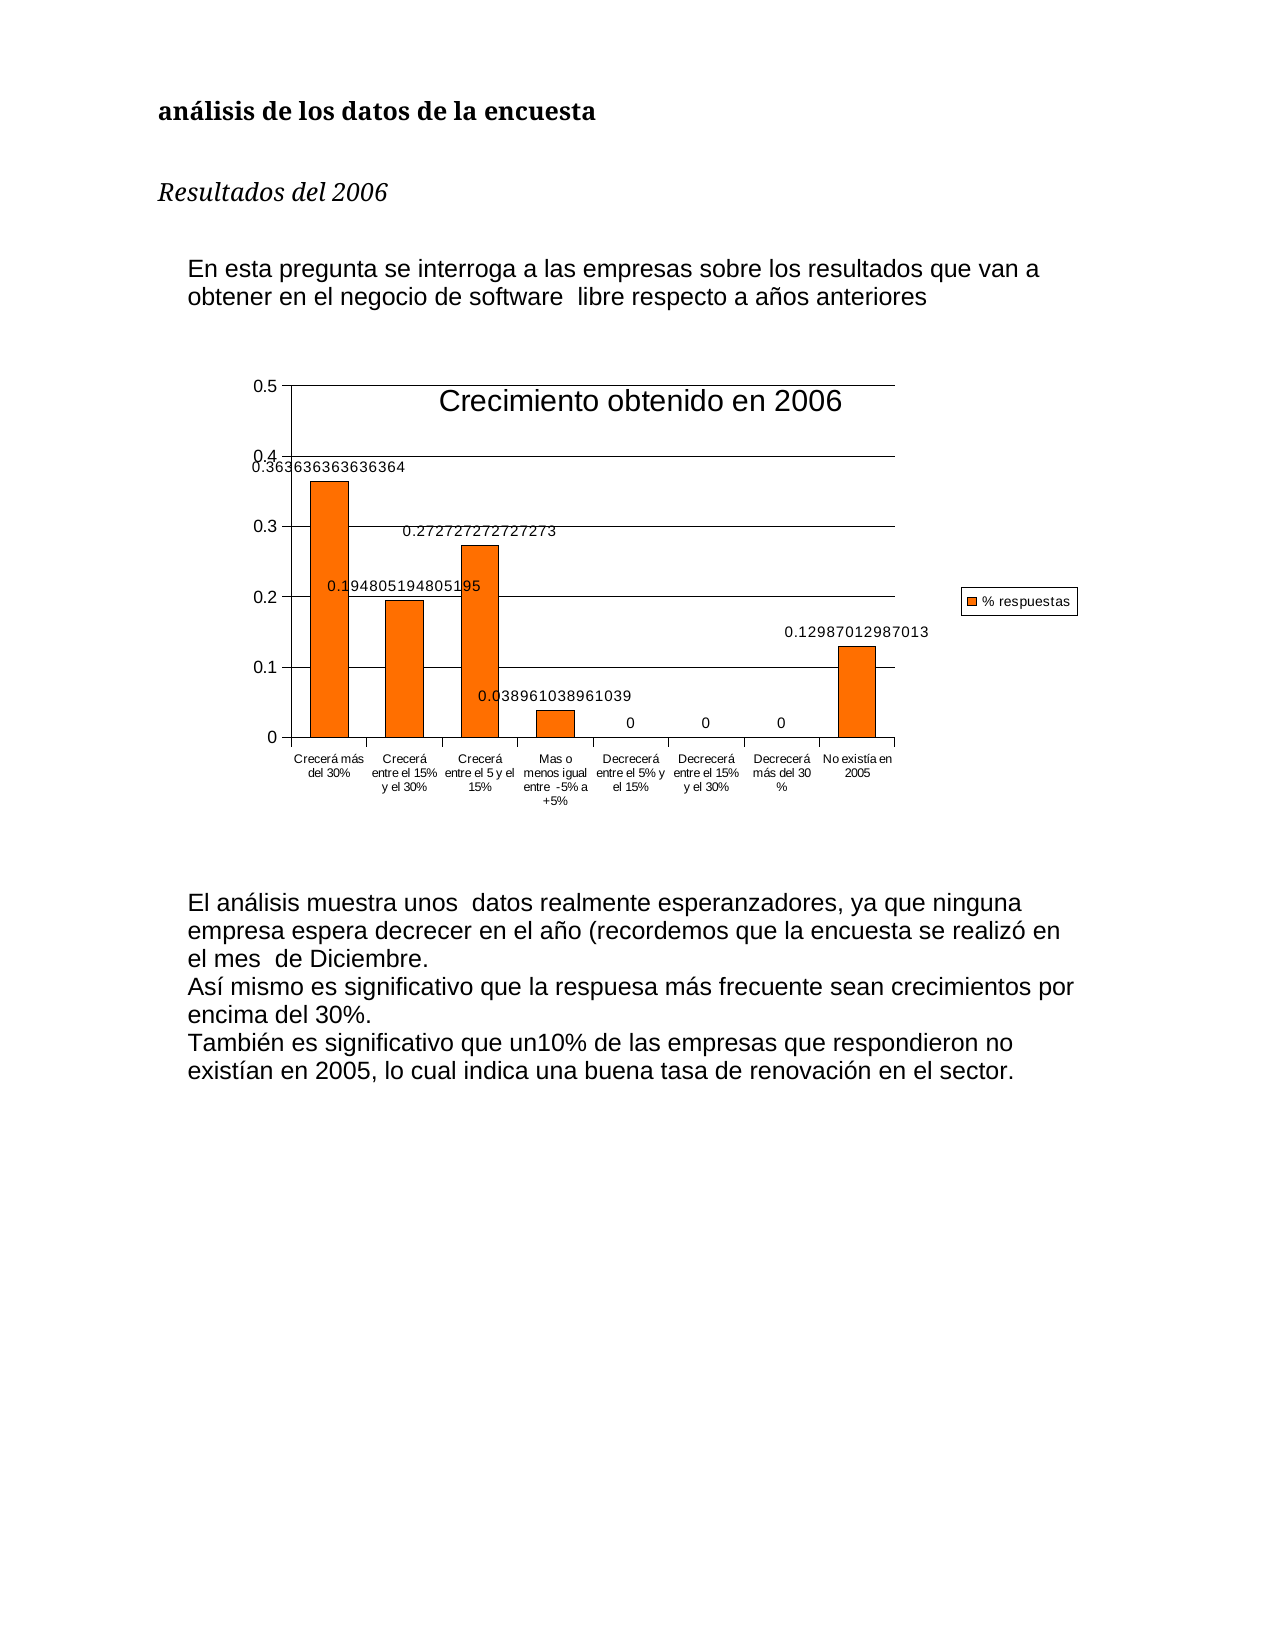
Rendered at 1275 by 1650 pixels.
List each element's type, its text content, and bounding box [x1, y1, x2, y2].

text También es significativo que un10% de las empresas que respondieron no existían en 2005, lo cual indica una buena tasa de renovación en el sector. [187, 1028, 1088, 1084]
text En esta pregunta se interroga a las empresas sobre los resultados que van a obtener en el negocio de software libre respecto a años anteriores [187, 255, 1088, 311]
subtitle Resultados del 2006 [158, 174, 1088, 209]
subtitle análisis de los datos de la encuesta [158, 94, 1088, 128]
text Así mismo es significativo que la respuesa más frecuente sean crecimientos por encima del 30%. [187, 973, 1088, 1028]
text El análisis muestra unos datos realmente esperanzadores, ya que ninguna empresa espera decrecer en el año (recordemos que la encuesta se realizó en el mes de Diciembre. [187, 889, 1088, 973]
